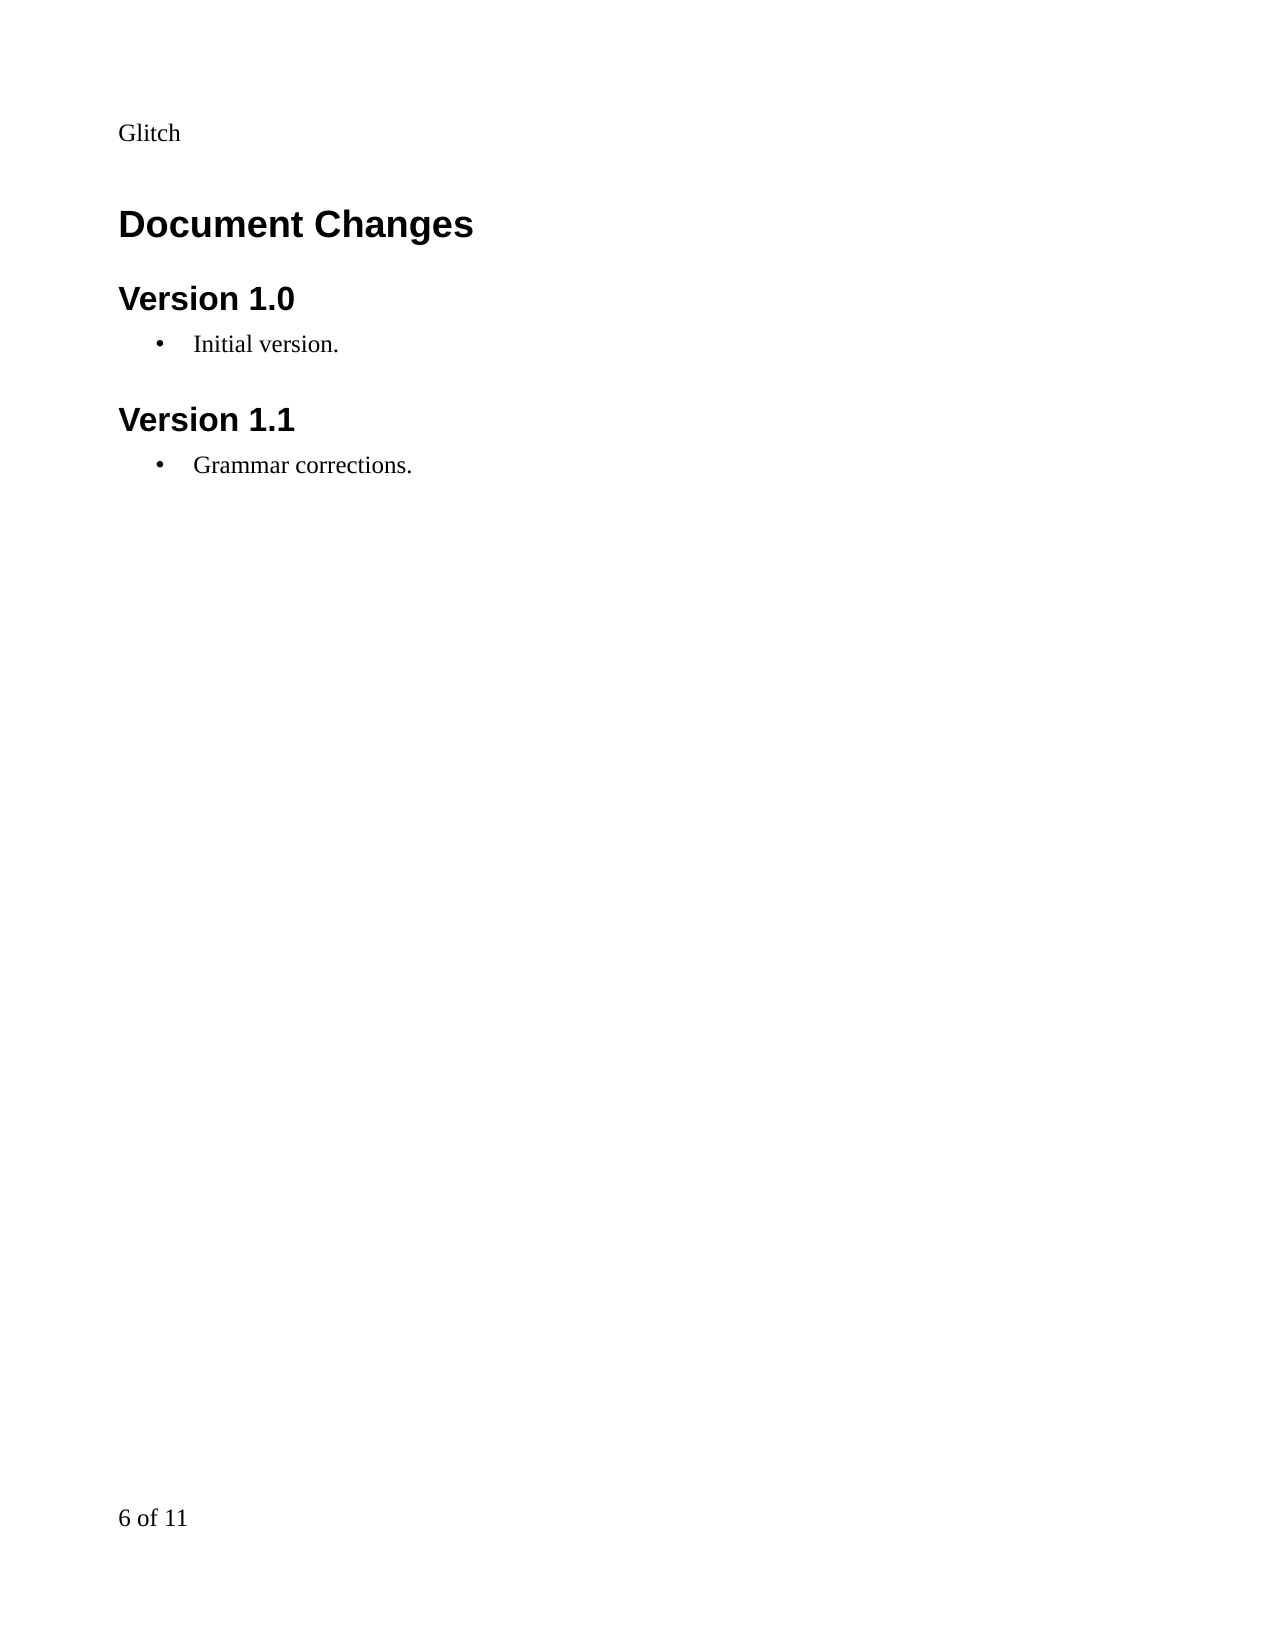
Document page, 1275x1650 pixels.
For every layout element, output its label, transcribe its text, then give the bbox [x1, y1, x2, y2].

subtitle Version 1.1 [118, 399, 1157, 438]
subtitle Version 1.0 [118, 278, 1157, 317]
list Grammar corrections. [156, 451, 1157, 479]
subtitle Document Changes [118, 201, 1157, 245]
list Initial version. [156, 329, 1157, 358]
